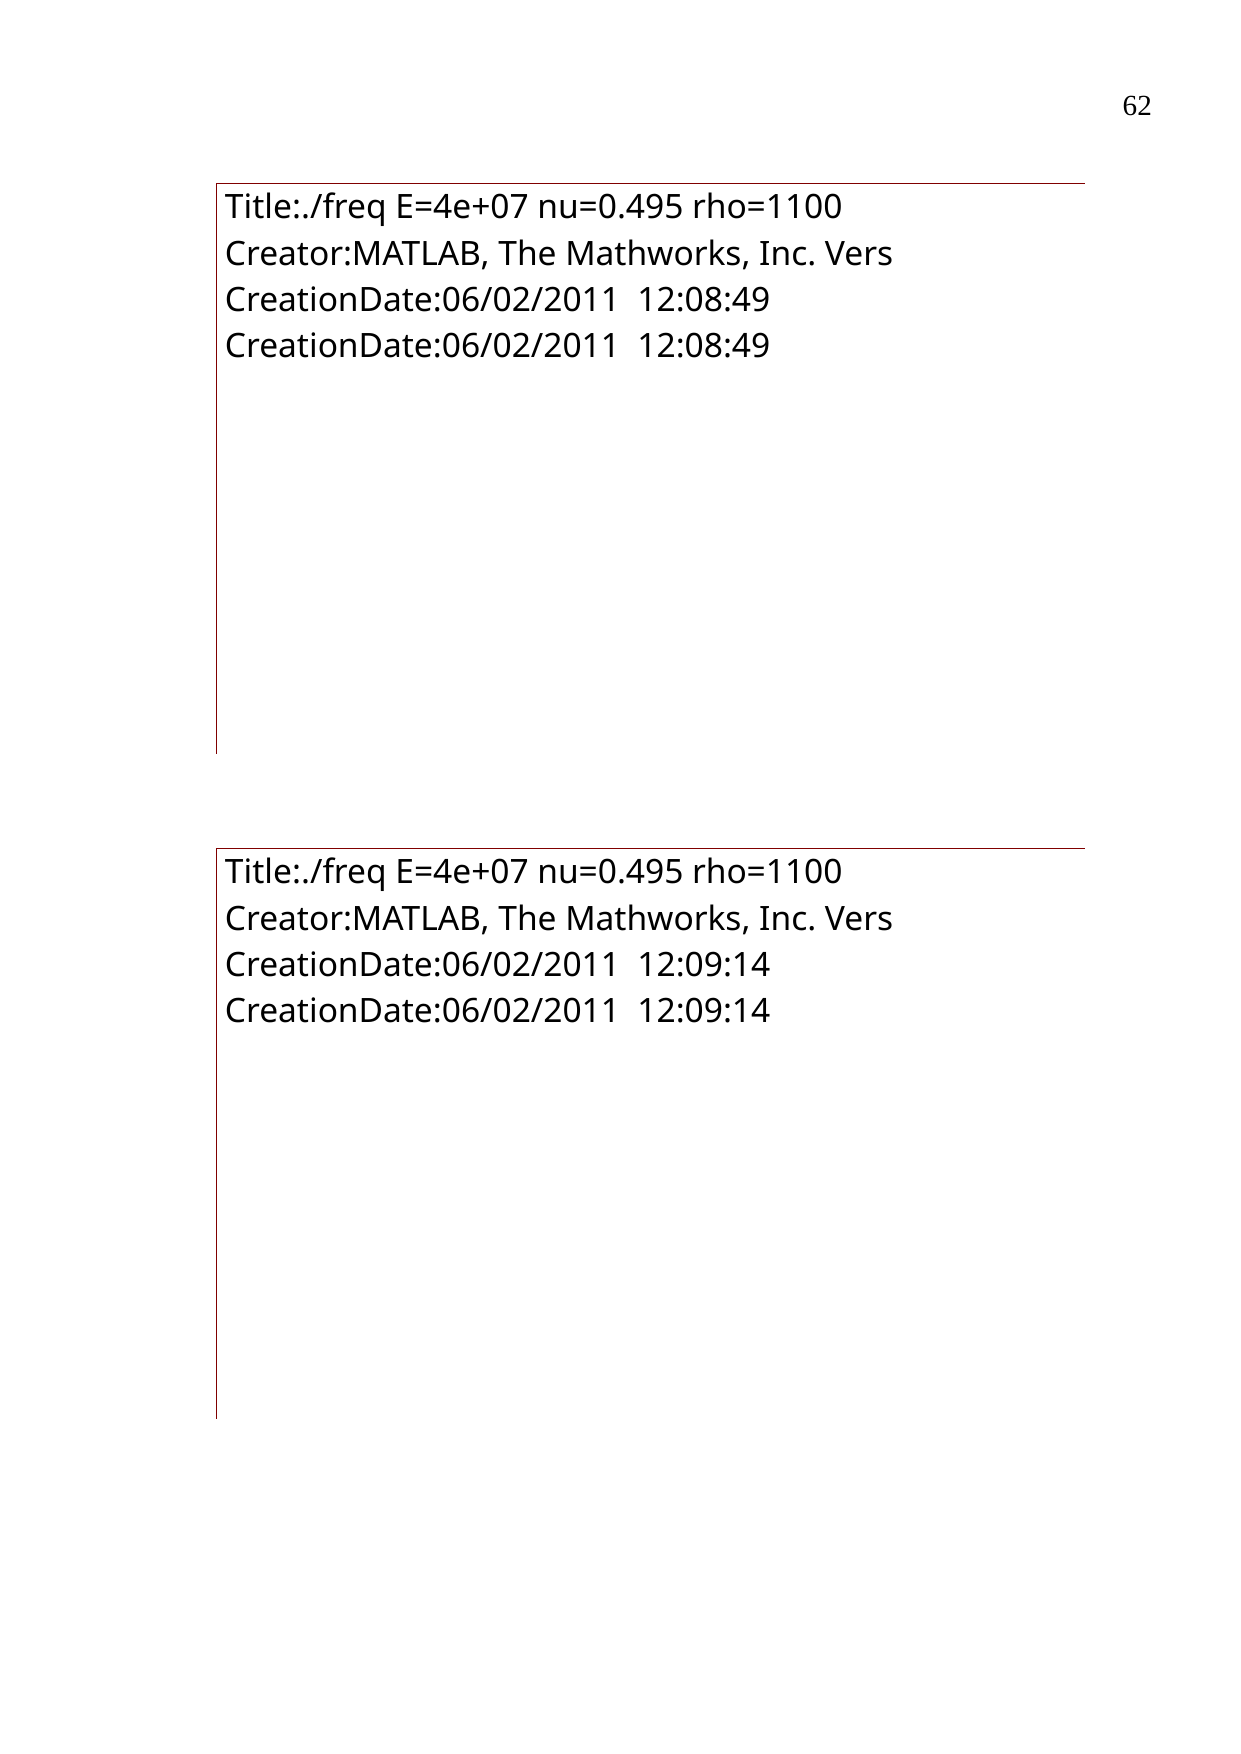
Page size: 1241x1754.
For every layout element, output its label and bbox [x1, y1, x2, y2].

table_header [148, 152, 1152, 817]
table_cell [148, 817, 1152, 1482]
